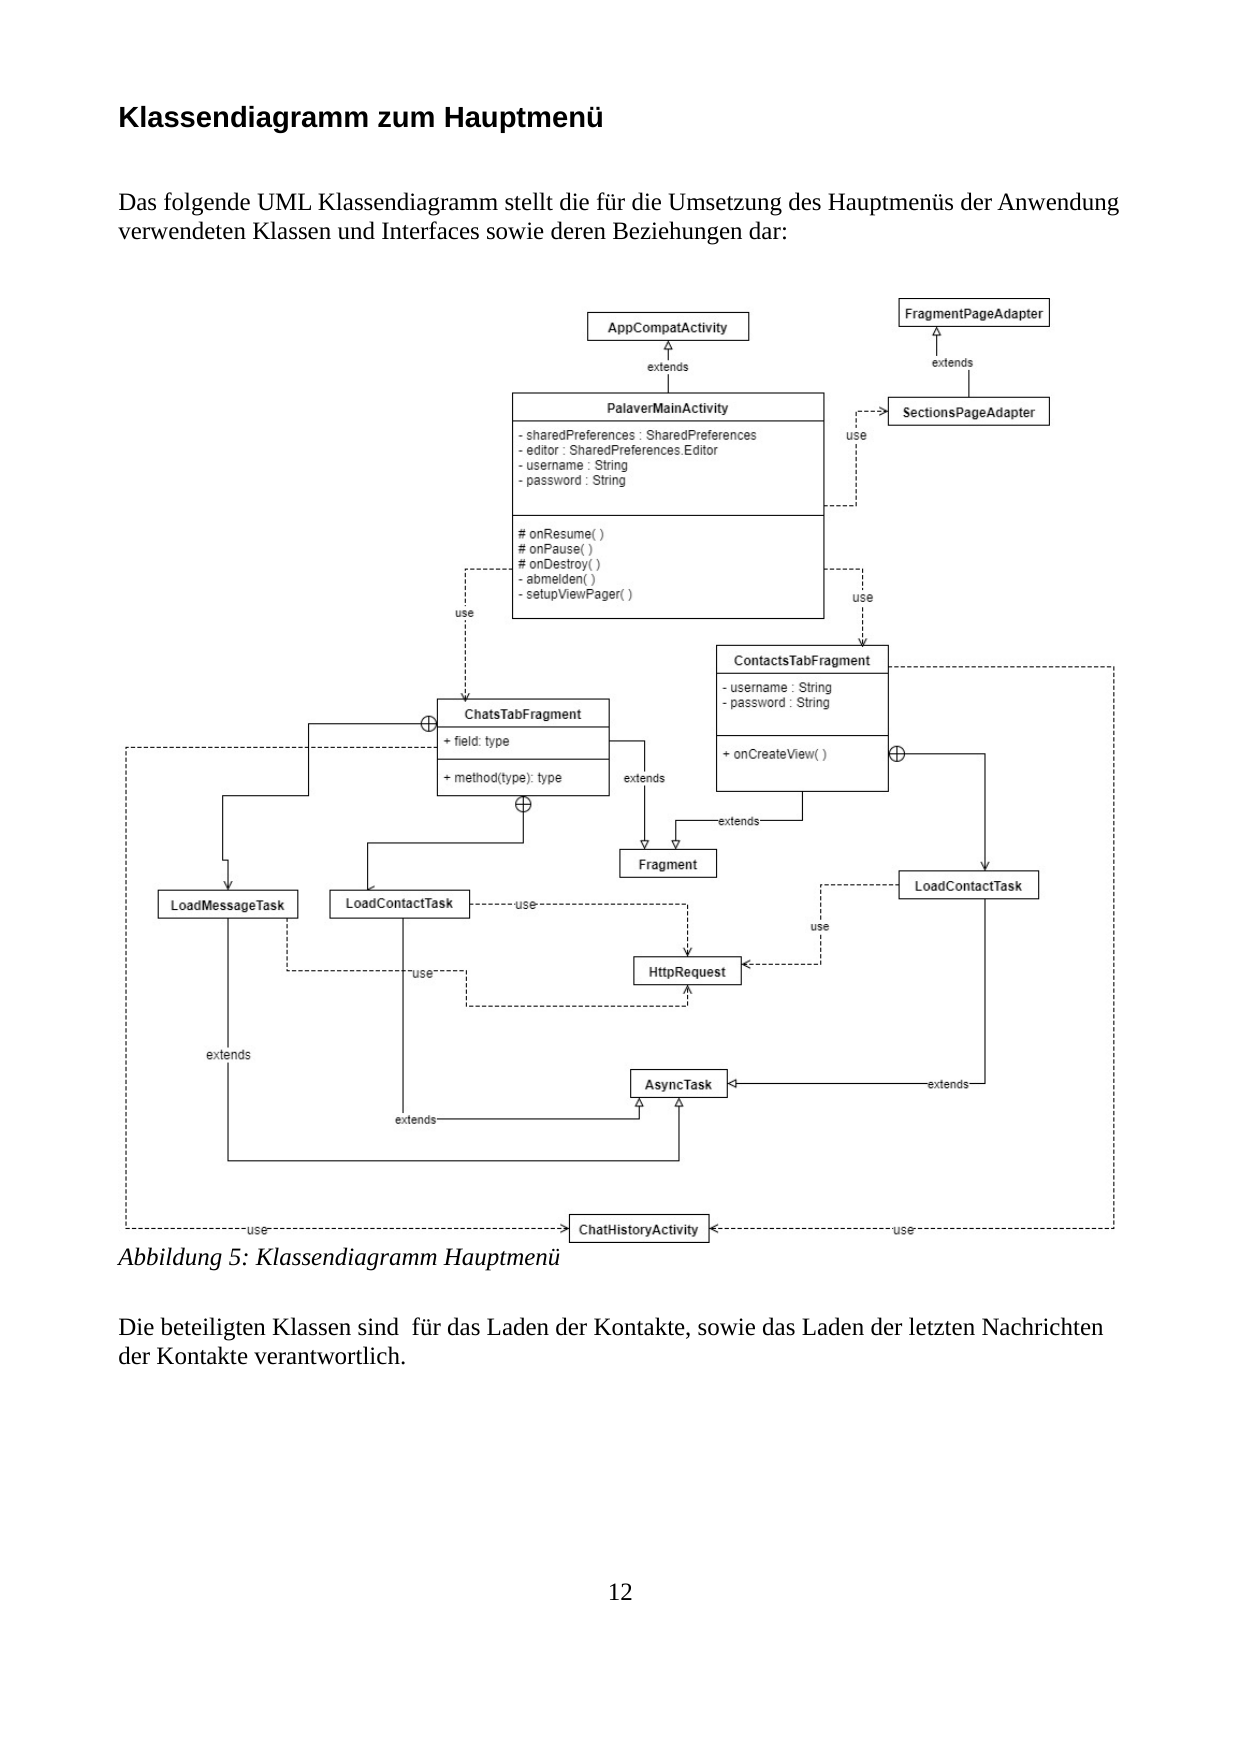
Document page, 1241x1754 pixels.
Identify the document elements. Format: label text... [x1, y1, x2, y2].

text Die beteiligten Klassen sind für das Laden der Kontakte, sowie das Laden der letzten Nachrichten der Kontakte verantwortlich. [118, 1312, 1122, 1370]
subtitle Klassendiagramm zum Hauptmenü [118, 100, 1122, 133]
text Abbildung 5: Klassendiagramm Hauptmenü [118, 1243, 1122, 1271]
text Das folgende UML Klassendiagramm stellt die für die Umsetzung des Hauptmenüs der Anwendung verwendeten Klassen und Interfaces sowie deren Beziehungen dar: [118, 187, 1122, 245]
picture [118, 298, 1123, 1243]
